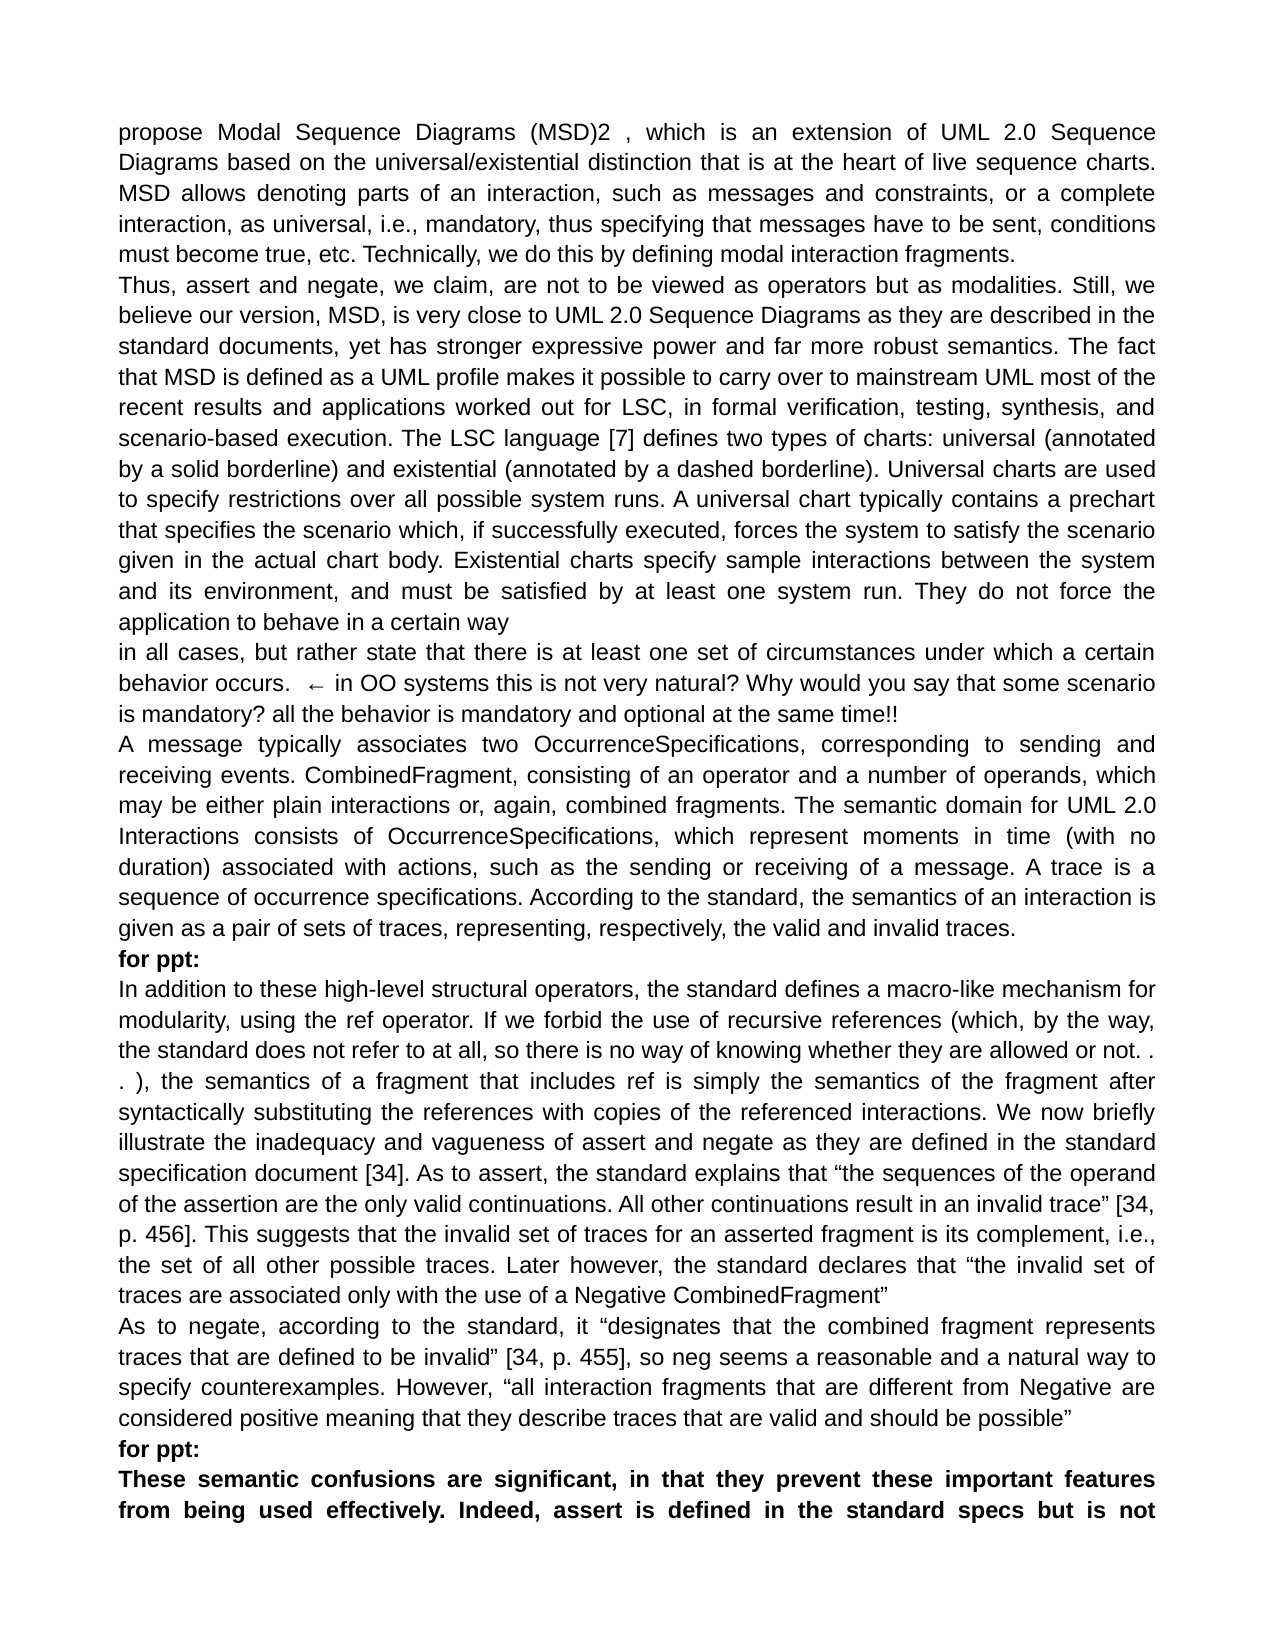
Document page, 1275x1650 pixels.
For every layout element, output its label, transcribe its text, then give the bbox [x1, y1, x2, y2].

text These semantic confusions are significant, in that they prevent these important features from being used effectively. Indeed, assert is defined in the standard specs but is not [118, 1466, 1157, 1523]
text in all cases, but rather state that there is at least one set of circumstances under which a certain behavior occurs. ← in OO systems this is not very natural? Why would you say that some scenario is mandatory? all the behavior is mandatory and optional at the same time!! [118, 639, 1157, 727]
text A message typically associates two OccurrenceSpecifications, corresponding to sending and receiving events. CombinedFragment, consisting of an operator and a number of operands, which may be either plain interactions or, again, combined fragments. The semantic domain for UML 2.0 Interactions consists of OccurrenceSpecifications, which represent moments in time (with no duration) associated with actions, such as the sending or receiving of a message. A trace is a sequence of occurrence specifications. According to the standard, the semantics of an interaction is given as a pair of sets of traces, representing, respectively, the valid and invalid traces. [118, 731, 1157, 941]
text for ppt: [118, 945, 1157, 972]
text propose Modal Sequence Diagrams (MSD)2 , which is an extension of UML 2.0 Sequence Diagrams based on the universal/existential distinction that is at the heart of live sequence charts. MSD allows denoting parts of an interaction, such as messages and constraints, or a complete interaction, as universal, i.e., mandatory, thus specifying that messages have to be sent, conditions must become true, etc. Technically, we do this by defining modal interaction fragments. [118, 118, 1157, 267]
text Thus, assert and negate, we claim, are not to be viewed as operators but as modalities. Still, we believe our version, MSD, is very close to UML 2.0 Sequence Diagrams as they are described in the standard documents, yet has stronger expressive power and far more robust semantics. The fact that MSD is defined as a UML profile makes it possible to carry over to mainstream UML most of the recent results and applications worked out for LSC, in formal verification, testing, synthesis, and scenario-based execution. The LSC language [7] defines two types of charts: universal (annotated by a solid borderline) and existential (annotated by a dashed borderline). Universal charts are used to specify restrictions over all possible system runs. A universal chart typically contains a prechart that specifies the scenario which, if successfully executed, forces the system to satisfy the scenario given in the actual chart body. Existential charts specify sample interactions between the system and its environment, and must be satisfied by at least one system run. They do not force the application to behave in a certain way [118, 271, 1157, 635]
text As to negate, according to the standard, it “designates that the combined fragment represents traces that are defined to be invalid” [34, p. 455], so neg seems a reasonable and a natural way to specify counterexamples. However, “all interaction fragments that are different from Negative are considered positive meaning that they describe traces that are valid and should be possible” [118, 1312, 1157, 1431]
text In addition to these high-level structural operators, the standard defines a macro-like mechanism for modularity, using the ref operator. If we forbid the use of recursive references (which, by the way, the standard does not refer to at all, so there is no way of knowing whether they are allowed or not. . . ), the semantics of a fragment that includes ref is simply the semantics of the fragment after syntactically substituting the references with copies of the referenced interactions. We now briefly illustrate the inadequacy and vagueness of assert and negate as they are defined in the standard specification document [34]. As to assert, the standard explains that “the sequences of the operand of the assertion are the only valid continuations. All other continuations result in an invalid trace” [34, p. 456]. This suggests that the invalid set of traces for an asserted fragment is its complement, i.e., the set of all other possible traces. Later however, the standard declares that “the invalid set of traces are associated only with the use of a Negative CombinedFragment” [118, 976, 1157, 1309]
text for ppt: [118, 1435, 1157, 1462]
